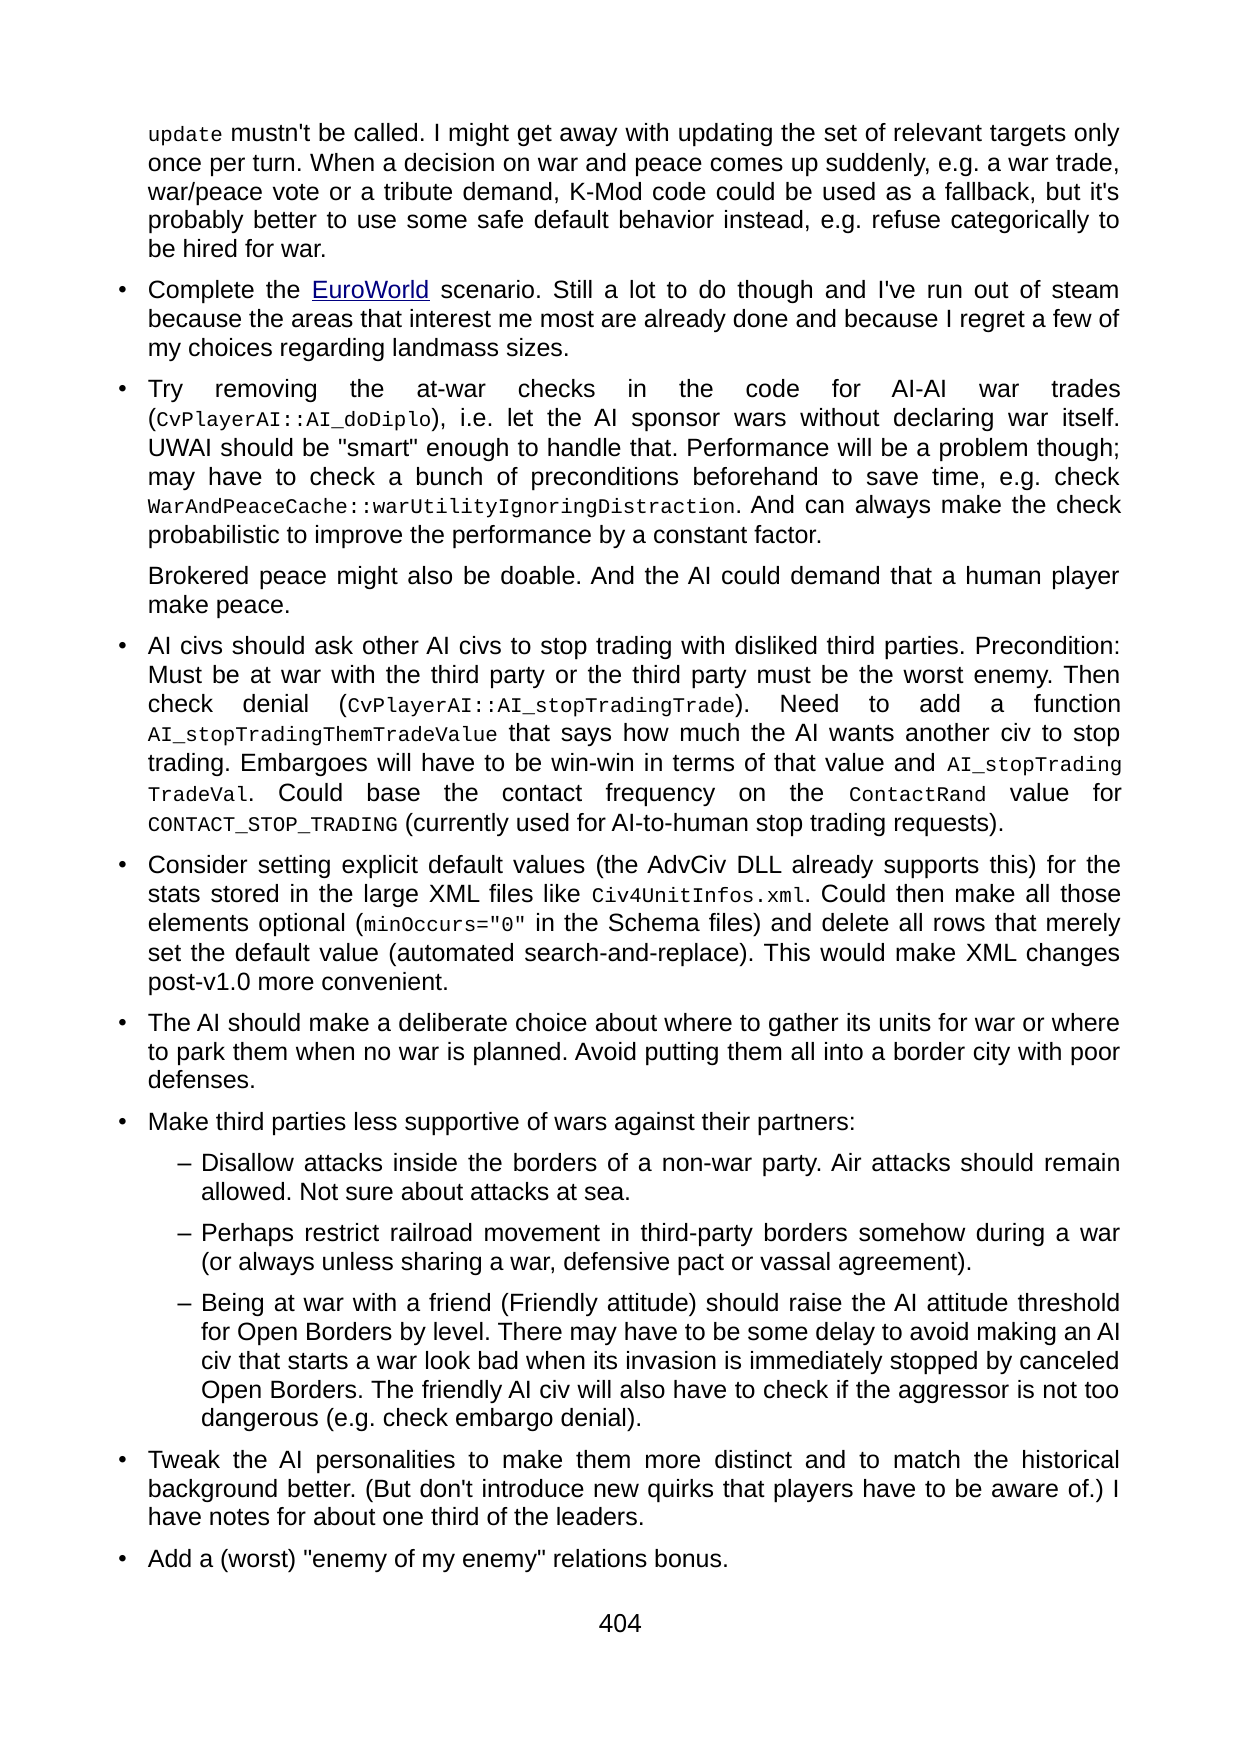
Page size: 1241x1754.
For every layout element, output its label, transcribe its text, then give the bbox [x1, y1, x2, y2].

list Consider setting explicit default values (the AdvCiv DLL already supports this) for the stats stored in the large XML files like Civ4UnitInfos.xml. Could then make all those elements optional (minOccurs="0" in the Schema files) and delete all rows that merely set the default value (automated search-and-replace). This would make XML changes post-v1.0 more convenient. [118, 850, 1122, 995]
list Try removing the at-war checks in the code for AI-AI war trades (CvPlayerAI::AI_doDiplo), i.e. let the AI sponsor wars without declaring war itself. UWAI should be "smart" enough to handle that. Performance will be a problem though; may have to check a bunch of preconditions beforehand to save time, e.g. check WarAndPeaceCache::warUtilityIgnoringDistraction. And can always make the check probabilistic to improve the performance by a constant factor. [118, 374, 1122, 549]
list Tweak the AI personalities to make them more distinct and to match the historical background better. (But don't introduce new quirks that players have to be aware of.) I have notes for about one third of the leaders. [118, 1445, 1122, 1531]
list Perhaps restrict railroad movement in third-party borders somehow during a war (or always unless sharing a war, defensive pact or vassal agreement). [177, 1218, 1122, 1276]
list update mustn't be called. I might get away with updating the set of relevant targets only once per turn. When a decision on war and peace comes up suddenly, e.g. a war trade, war/peace vote or a tribute demand, K-Mod code could be used as a fallback, but it's probably better to use some safe default behavior instead, e.g. refuse categorically to be hired for war. [118, 118, 1122, 263]
list Make third parties less supportive of wars against their partners: [118, 1107, 1122, 1136]
list Disallow attacks inside the borders of a non-war party. Air attacks should remain allowed. Not sure about attacks at sea. [177, 1148, 1122, 1206]
list The AI should make a deliberate choice about where to gather its units for war or where to park them when no war is planned. Avoid putting them all into a border city with poor defenses. [118, 1008, 1122, 1094]
list Brokered peace might also be doable. And the AI could demand that a human player make peace. [118, 561, 1122, 619]
list Add a (worst) "enemy of my enemy" relations bonus. [118, 1543, 1122, 1572]
list AI civs should ask other AI civs to stop trading with disliked third parties. Precondition: Must be at war with the third party or the third party must be the worst enemy. Then check denial (CvPlayerAI::AI_stopTradingTrade). Need to add a function AI_stopTradingThemTradeValue that says how much the AI wants another civ to stop trading. Embargoes will have to be win-win in terms of that value and AI_stopTrading TradeVal. Could base the contact frequency on the ContactRand value for CONTACT_STOP_TRADING (currently used for AI-to-human stop trading requests). [118, 631, 1122, 837]
list Complete the EuroWorld scenario. Still a lot to do though and I've run out of steam because the areas that interest me most are already done and because I regret a few of my choices regarding landmass sizes. [118, 275, 1122, 362]
list Being at war with a friend (Friendly attitude) should raise the AI attitude threshold for Open Borders by level. There may have to be some delay to avoid making an AI civ that starts a war look bad when its invasion is immediately stopped by canceled Open Borders. The friendly AI civ will also have to check if the aggressor is not too dangerous (e.g. check embargo denial). [177, 1288, 1122, 1432]
